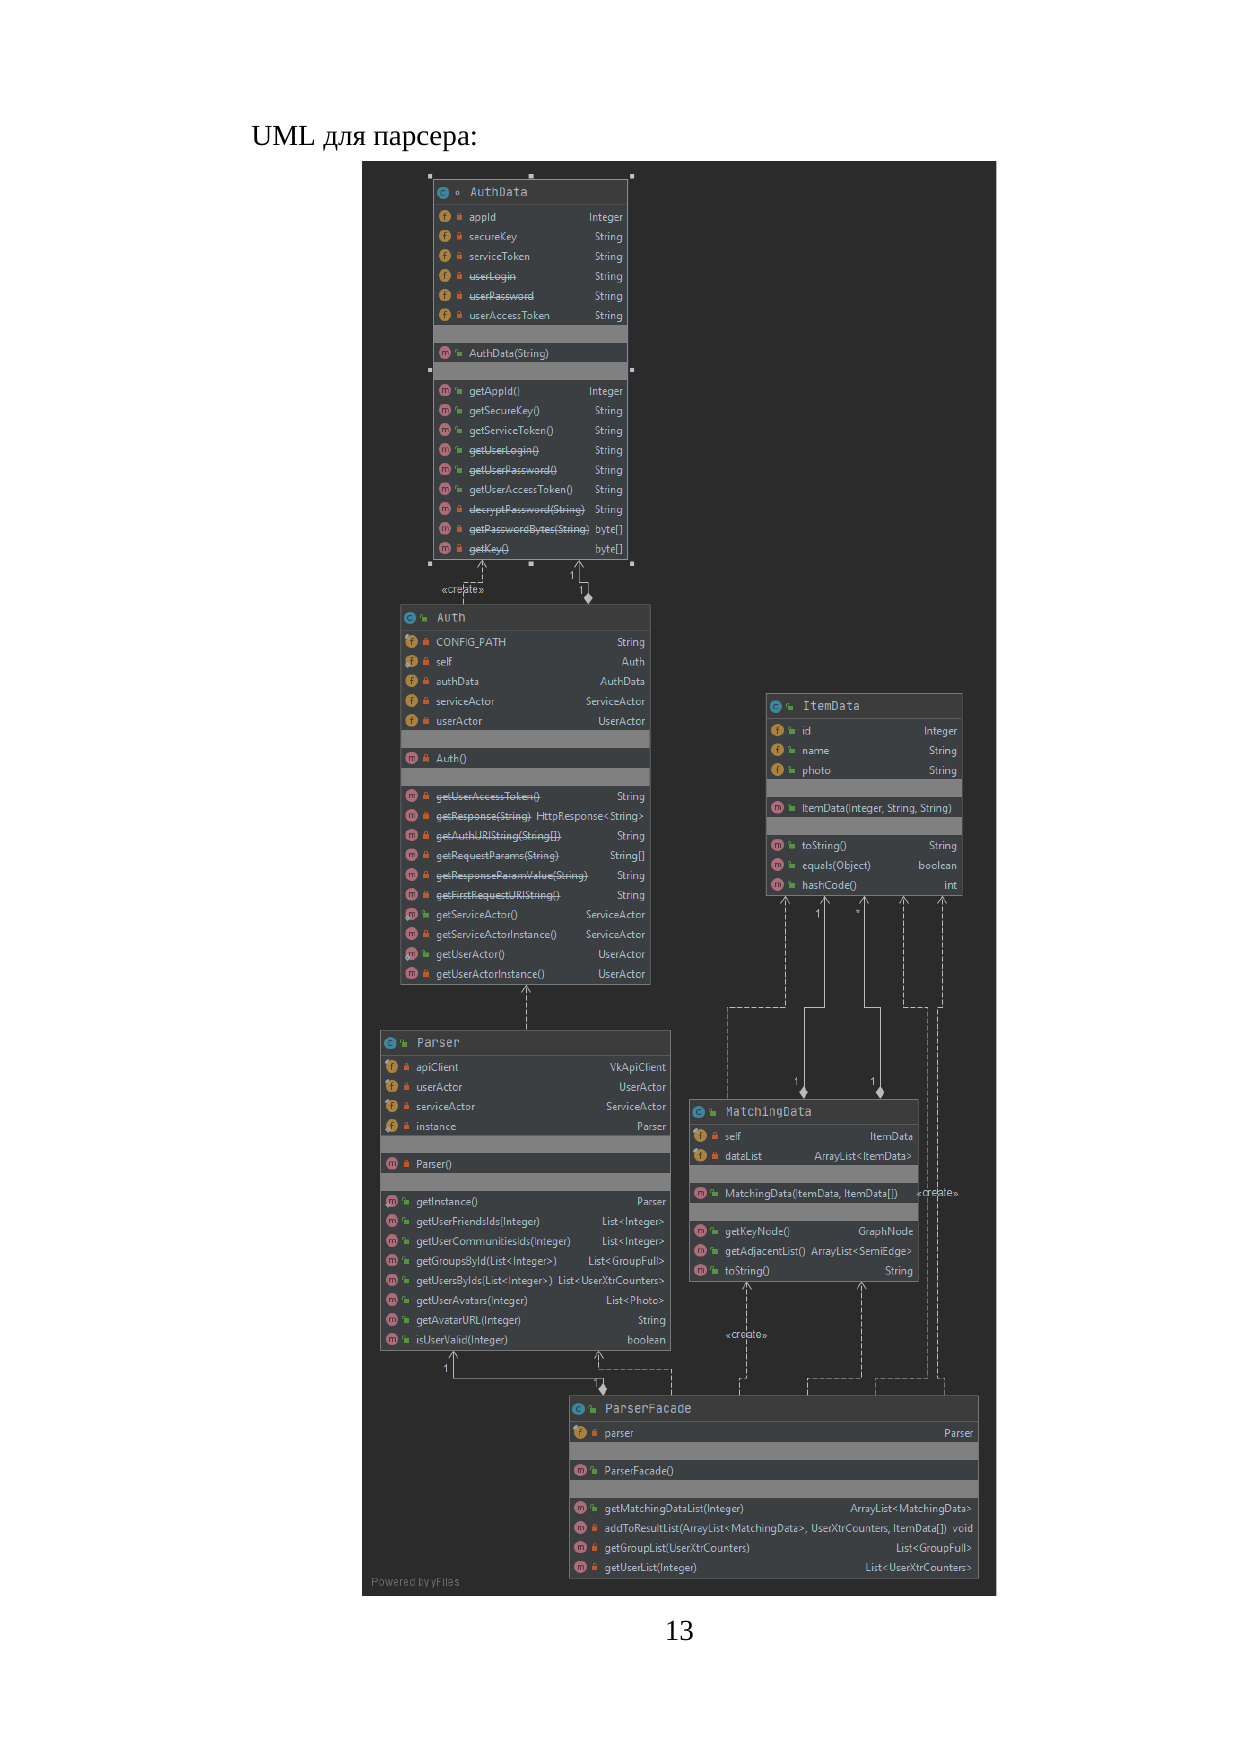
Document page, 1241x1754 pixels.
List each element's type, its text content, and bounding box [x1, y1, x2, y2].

picture [362, 161, 997, 1596]
text UML для парсера: [177, 118, 1181, 152]
